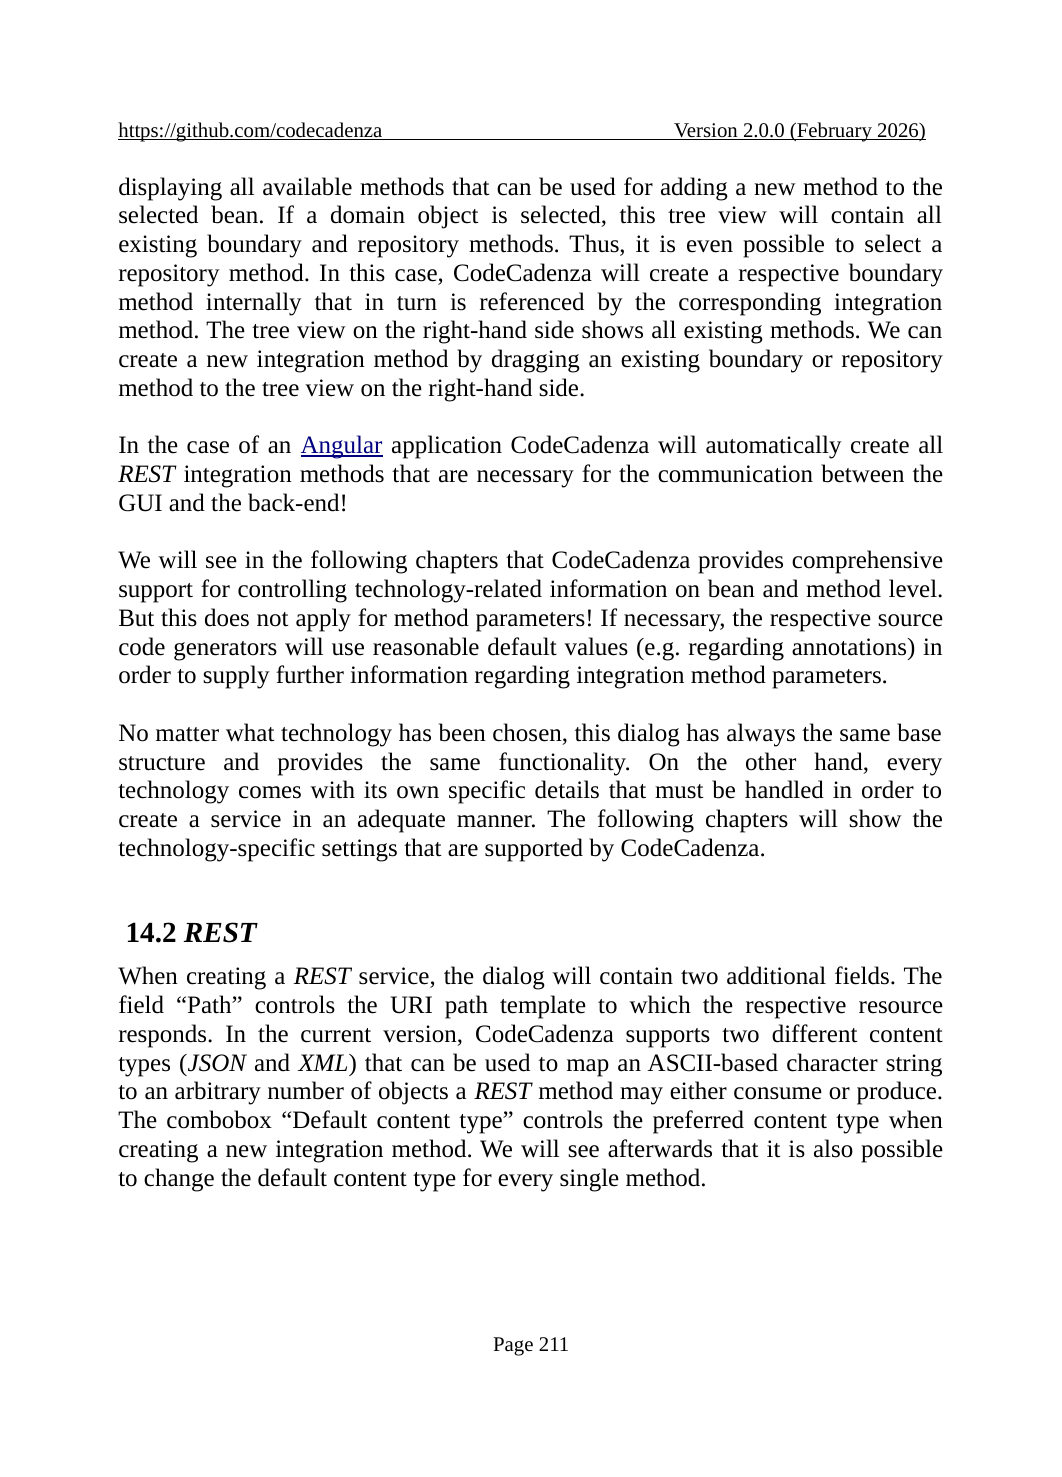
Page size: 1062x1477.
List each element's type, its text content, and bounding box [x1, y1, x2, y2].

text No matter what technology has been chosen, this dialog has always the same base structure and provides the same functionality. On the other hand, every technology comes with its own specific details that must be handled in order to create a service in an adequate manner. The following chapters will show the technology-specific settings that are supported by CodeCadenza. [118, 718, 944, 862]
subtitle REST [118, 915, 944, 949]
text We will see in the following chapters that CodeCadenza provides comprehensive support for controlling technology-related information on bean and method level. But this does not apply for method parameters! If necessary, the respective source code generators will use reasonable default values (e.g. regarding annotations) in order to supply further information regarding integration method parameters. [118, 545, 944, 689]
text displaying all available methods that can be used for adding a new method to the selected bean. If a domain object is selected, this tree view will contain all existing boundary and repository methods. Thus, it is even possible to select a repository method. In this case, CodeCadenza will create a respective boundary method internally that in turn is referenced by the corresponding integration method. The tree view on the right-hand side shows all existing methods. We can create a new integration method by dragging an existing boundary or repository method to the tree view on the right-hand side. [118, 172, 944, 402]
text In the case of an Angular application CodeCadenza will automatically create all REST integration methods that are necessary for the communication between the GUI and the back-end! [118, 430, 944, 517]
text When creating a REST service, the dialog will contain two additional fields. The field “Path” controls the URI path template to which the respective resource responds. In the current version, CodeCadenza supports two different content types (JSON and XML) that can be used to map an ASCII-based character string to an arbitrary number of objects a REST method may either consume or produce. The combobox “Default content type” controls the preferred content type when creating a new integration method. We will see afterwards that it is also possible to change the default content type for every single method. [118, 961, 944, 1191]
